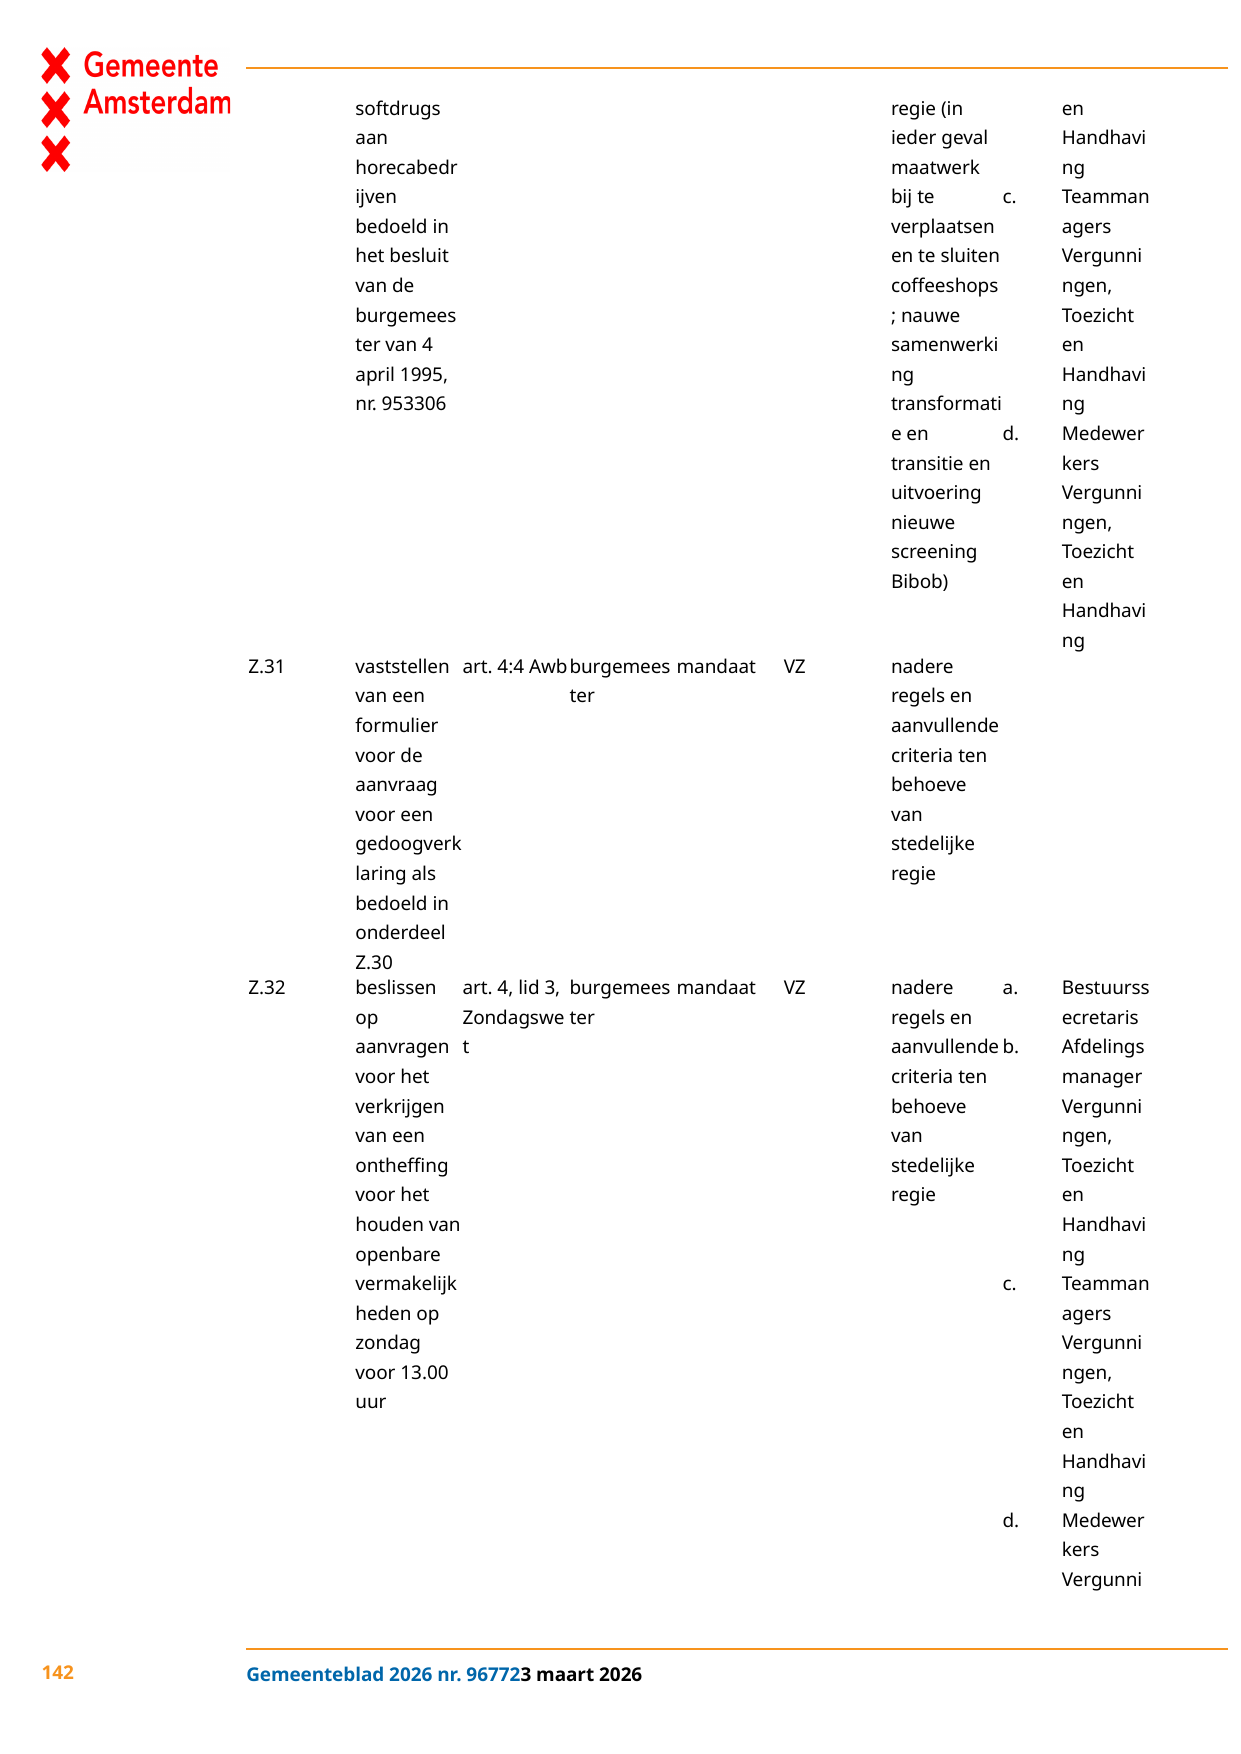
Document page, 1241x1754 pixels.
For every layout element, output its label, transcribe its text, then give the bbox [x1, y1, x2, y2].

table_cell art. 4:4 Awb [462, 653, 569, 974]
table_cell VZ [784, 975, 891, 1592]
table_cell burgemeester [569, 653, 676, 974]
table_cell [784, 95, 891, 653]
table_cell mandaat [676, 975, 783, 1592]
table_cell art. 4, lid 3, Zondagswet [462, 975, 569, 1592]
picture [41, 47, 231, 172]
table_cell en Handhaving Teammanagers Vergunningen, Toezicht en Handhaving Medewerkers Vergunningen, Toezicht en Handhaving [1003, 95, 1152, 653]
table_cell vaststellen van een formulier voor de aanvraag voor een gedoogverklaring als bedoeld in onderdeel Z.30 [355, 653, 462, 974]
table_cell Bestuurssecretaris Afdelingsmanager Vergunningen, Toezicht en Handhaving Teammanagers Vergunningen, Toezicht en Handhaving Medewerkers Vergunni [1003, 975, 1152, 1592]
table_cell [462, 95, 569, 653]
table_cell Z.31 [248, 653, 355, 974]
table_cell [676, 95, 783, 653]
table_cell beslissen op aanvragen voor het verkrijgen van een ontheffing voor het houden van openbare vermakelijkheden op zondag voor 13.00 uur [355, 975, 462, 1592]
table_cell Z.32 [248, 975, 355, 1592]
table_cell burgemeester [569, 975, 676, 1592]
table_cell softdrugs aan horecabedrijven bedoeld in het besluit van de burgemeester van 4 april 1995, nr. 953306 [355, 95, 462, 653]
table_cell regie (in ieder geval maatwerk bij te verplaatsen en te sluiten coffeeshops; nauwe samenwerking transformatie en transitie en uitvoering nieuwe screening Bibob) [891, 95, 1002, 653]
table_cell [248, 95, 355, 653]
table_cell mandaat [676, 653, 783, 974]
table_cell nadere regels en aanvullende criteria ten behoeve van stedelijke regie [891, 653, 1002, 974]
table_cell nadere regels en aanvullende criteria ten behoeve van stedelijke regie [891, 975, 1002, 1592]
table_cell [569, 95, 676, 653]
table_cell [1003, 653, 1152, 974]
table_cell VZ [784, 653, 891, 974]
